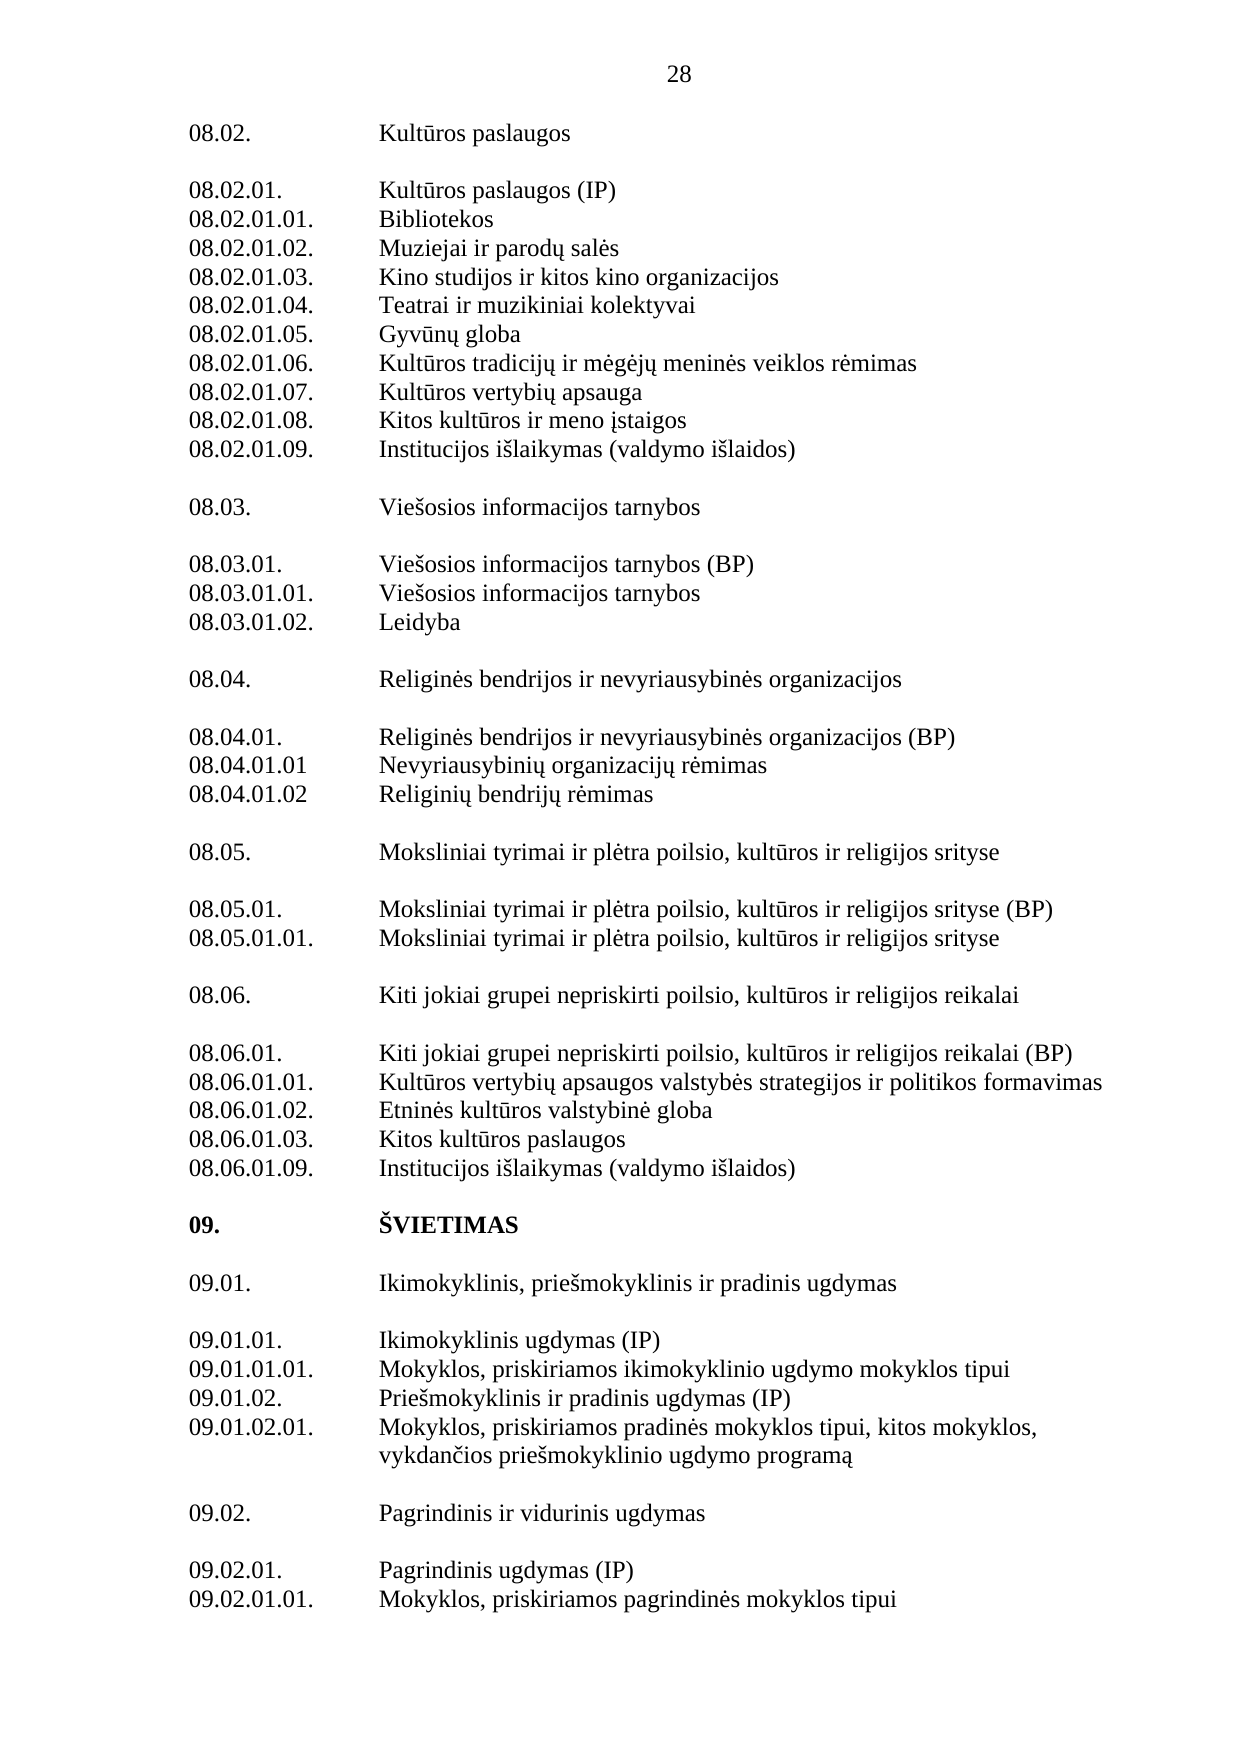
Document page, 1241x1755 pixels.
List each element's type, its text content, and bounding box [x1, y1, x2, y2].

table_cell [367, 636, 1122, 664]
table_cell Kiti jokiai grupei nepriskirti poilsio, kultūros ir religijos reikalai (BP) [367, 1038, 1122, 1067]
table_cell [367, 1527, 1122, 1556]
table_cell Priešmokyklinis ir pradinis ugdymas (IP) [367, 1383, 1122, 1412]
table_cell [177, 636, 367, 664]
table_cell 08.05.01.01. [177, 923, 367, 952]
table_cell Moksliniai tyrimai ir plėtra poilsio, kultūros ir religijos srityse [367, 923, 1122, 952]
table_cell 09.02.01.01. [177, 1584, 367, 1613]
table_cell 08.02.01.09. [177, 434, 367, 463]
table_cell 08.03.01.02. [177, 607, 367, 636]
table_cell Viešosios informacijos tarnybos [367, 492, 1122, 521]
table_cell [177, 1182, 367, 1211]
table_cell 08.05. [177, 837, 367, 866]
table_cell Kiti jokiai grupei nepriskirti poilsio, kultūros ir religijos reikalai [367, 981, 1122, 1009]
table_cell 08.03. [177, 492, 367, 521]
table_cell 08.06.01.02. [177, 1096, 367, 1124]
table_cell 08.02.01. [177, 176, 367, 204]
table_cell Pagrindinis ugdymas (IP) [367, 1556, 1122, 1584]
table_cell 08.02.01.07. [177, 377, 367, 406]
table_cell Ikimokyklinis, priešmokyklinis ir pradinis ugdymas [367, 1268, 1122, 1297]
table_cell [177, 147, 367, 176]
table_cell Muziejai ir parodų salės [367, 233, 1122, 262]
table_cell Bibliotekos [367, 204, 1122, 233]
table_cell [177, 521, 367, 549]
table_cell [177, 866, 367, 894]
table_cell [367, 1182, 1122, 1211]
table_cell Kultūros paslaugos (IP) [367, 176, 1122, 204]
table_cell 08.02.01.01. [177, 204, 367, 233]
table_cell Mokyklos, priskiriamos pradinės mokyklos tipui, kitos mokyklos, vykdančios priešmokyklinio ugdymo programą [367, 1412, 1122, 1469]
table_cell ŠVIETIMAS [367, 1211, 1122, 1239]
table_cell 08.04.01.02 [177, 779, 367, 808]
table_cell [177, 1239, 367, 1268]
table_cell [367, 1297, 1122, 1326]
table_cell Teatrai ir muzikiniai kolektyvai [367, 291, 1122, 319]
table_cell 08.02.01.03. [177, 262, 367, 291]
table_cell [177, 1297, 367, 1326]
table_cell 08.02.01.04. [177, 291, 367, 319]
table_cell 08.02.01.08. [177, 406, 367, 434]
table_cell [177, 952, 367, 981]
table_cell Kultūros vertybių apsaugos valstybės strategijos ir politikos formavimas [367, 1067, 1122, 1096]
table_cell Religinės bendrijos ir nevyriausybinės organizacijos (BP) [367, 722, 1122, 751]
table_cell [367, 952, 1122, 981]
table_cell [367, 1469, 1122, 1498]
table_cell 08.06.01. [177, 1038, 367, 1067]
table_cell Kitos kultūros ir meno įstaigos [367, 406, 1122, 434]
table_cell Institucijos išlaikymas (valdymo išlaidos) [367, 1153, 1122, 1182]
table_cell Kultūros vertybių apsauga [367, 377, 1122, 406]
table_cell [367, 521, 1122, 549]
table_cell Religinių bendrijų rėmimas [367, 779, 1122, 808]
table_cell 08.04. [177, 664, 367, 693]
table_cell 09.01.02.01. [177, 1412, 367, 1469]
table_cell [177, 1009, 367, 1038]
table_cell 09. [177, 1211, 367, 1239]
table_cell 08.04.01. [177, 722, 367, 751]
table_cell [367, 693, 1122, 722]
table_cell 08.06. [177, 981, 367, 1009]
table_cell Nevyriausybinių organizacijų rėmimas [367, 751, 1122, 779]
table_cell [367, 1239, 1122, 1268]
table_cell [177, 463, 367, 492]
table_cell [367, 147, 1122, 176]
table_cell Ikimokyklinis ugdymas (IP) [367, 1326, 1122, 1354]
table_cell 08.06.01.09. [177, 1153, 367, 1182]
table_cell [177, 1469, 367, 1498]
table_cell 08.02.01.02. [177, 233, 367, 262]
table_cell [367, 1009, 1122, 1038]
table_cell 08.02.01.06. [177, 348, 367, 377]
table_cell [367, 463, 1122, 492]
table_cell Kitos kultūros paslaugos [367, 1124, 1122, 1153]
table_cell Kultūros paslaugos [367, 118, 1122, 147]
table_cell 08.02.01.05. [177, 319, 367, 348]
table_cell [367, 808, 1122, 837]
table_cell 08.06.01.01. [177, 1067, 367, 1096]
table_cell 08.05.01. [177, 894, 367, 923]
table_cell [177, 808, 367, 837]
table_cell Institucijos išlaikymas (valdymo išlaidos) [367, 434, 1122, 463]
table_cell 09.02.01. [177, 1556, 367, 1584]
table_cell 09.01. [177, 1268, 367, 1297]
table_cell Mokyklos, priskiriamos pagrindinės mokyklos tipui [367, 1584, 1122, 1613]
table_cell Viešosios informacijos tarnybos (BP) [367, 549, 1122, 578]
table_cell Religinės bendrijos ir nevyriausybinės organizacijos [367, 664, 1122, 693]
table_cell [367, 866, 1122, 894]
table_cell [177, 693, 367, 722]
table_cell Etninės kultūros valstybinė globa [367, 1096, 1122, 1124]
table_cell [177, 1527, 367, 1556]
table_cell Viešosios informacijos tarnybos [367, 578, 1122, 607]
table_cell Kino studijos ir kitos kino organizacijos [367, 262, 1122, 291]
table_cell 09.02. [177, 1498, 367, 1527]
table_cell 08.02. [177, 118, 367, 147]
table_cell Mokyklos, priskiriamos ikimokyklinio ugdymo mokyklos tipui [367, 1354, 1122, 1383]
table_cell 08.03.01. [177, 549, 367, 578]
table_cell 08.06.01.03. [177, 1124, 367, 1153]
table_cell 09.01.01.01. [177, 1354, 367, 1383]
table_cell Kultūros tradicijų ir mėgėjų meninės veiklos rėmimas [367, 348, 1122, 377]
table_cell 08.04.01.01 [177, 751, 367, 779]
table_cell Pagrindinis ir vidurinis ugdymas [367, 1498, 1122, 1527]
table_cell Gyvūnų globa [367, 319, 1122, 348]
table_cell 08.03.01.01. [177, 578, 367, 607]
table_cell Moksliniai tyrimai ir plėtra poilsio, kultūros ir religijos srityse (BP) [367, 894, 1122, 923]
table_cell 09.01.02. [177, 1383, 367, 1412]
table_cell 09.01.01. [177, 1326, 367, 1354]
table_cell Leidyba [367, 607, 1122, 636]
table_cell Moksliniai tyrimai ir plėtra poilsio, kultūros ir religijos srityse [367, 837, 1122, 866]
